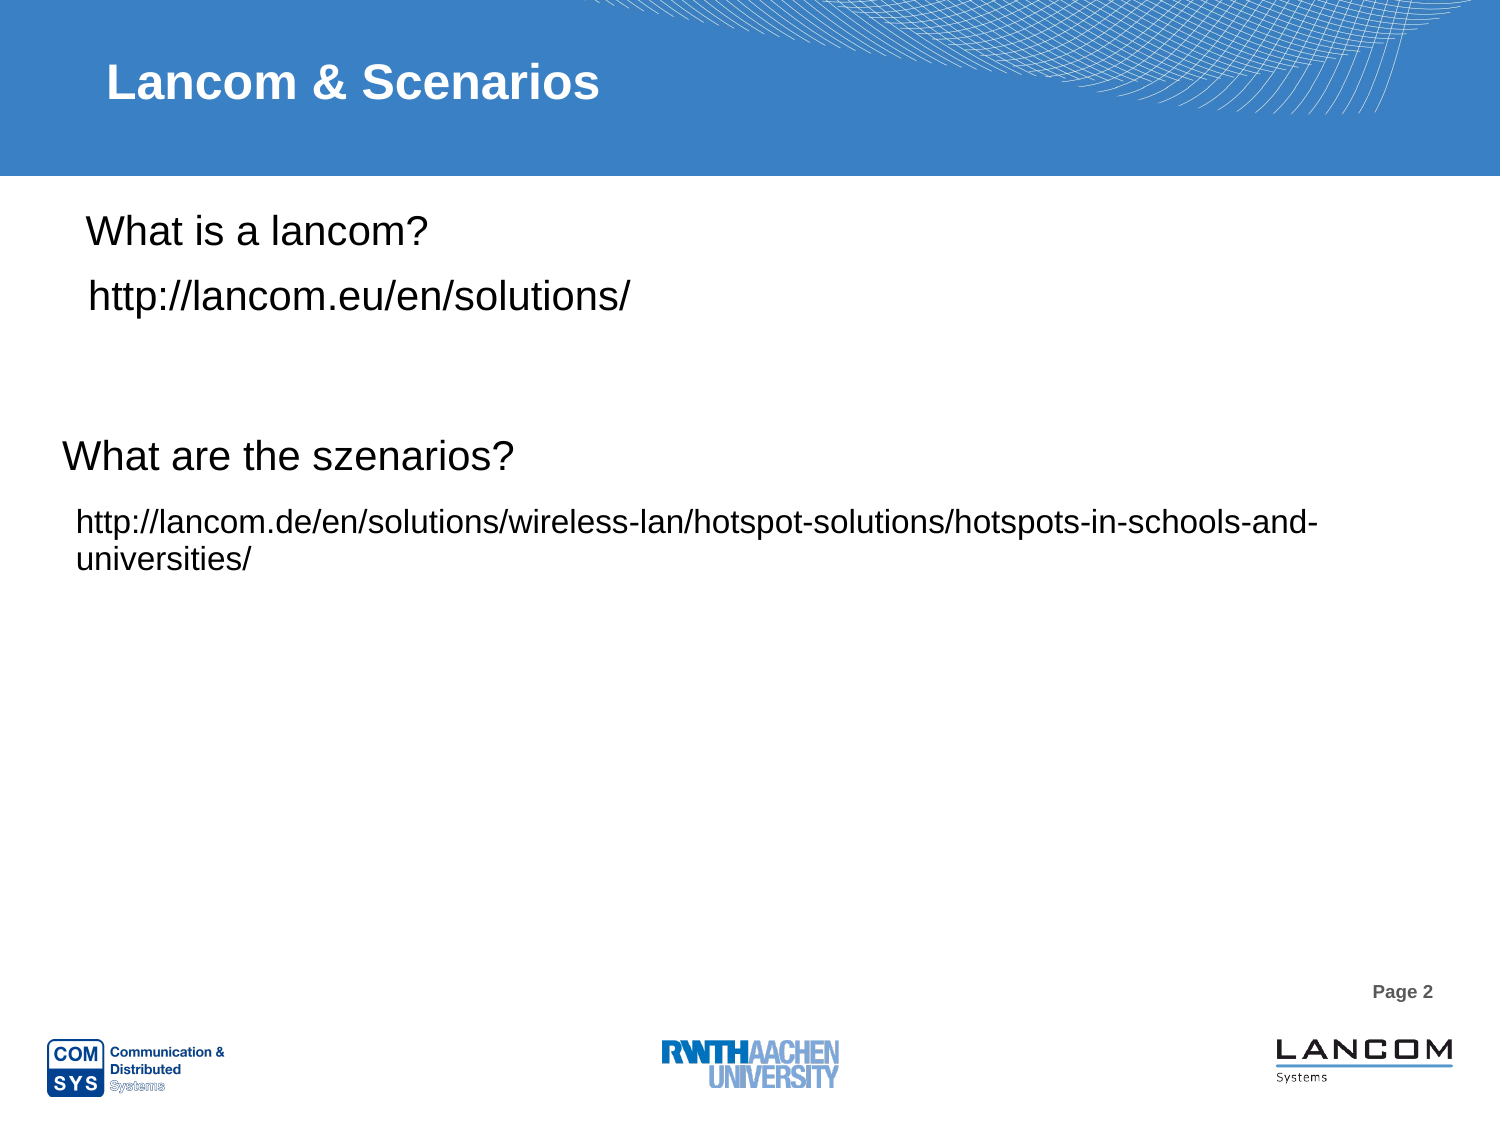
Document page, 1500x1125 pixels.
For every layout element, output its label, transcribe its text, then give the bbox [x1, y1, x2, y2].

text_box http://lancom.eu/en/solutions/ [73, 265, 969, 355]
text_box What is a lancom? [70, 200, 449, 263]
text_box What are the szenarios? [47, 425, 780, 487]
picture [1275, 1039, 1453, 1084]
title Lancom & Scenarios [106, 35, 1176, 110]
picture [0, 0, 1500, 176]
text_box http://lancom.de/en/solutions/wireless-lan/hotspot-solutions/hotspots-in-schools-and-universities/ [61, 496, 1489, 595]
